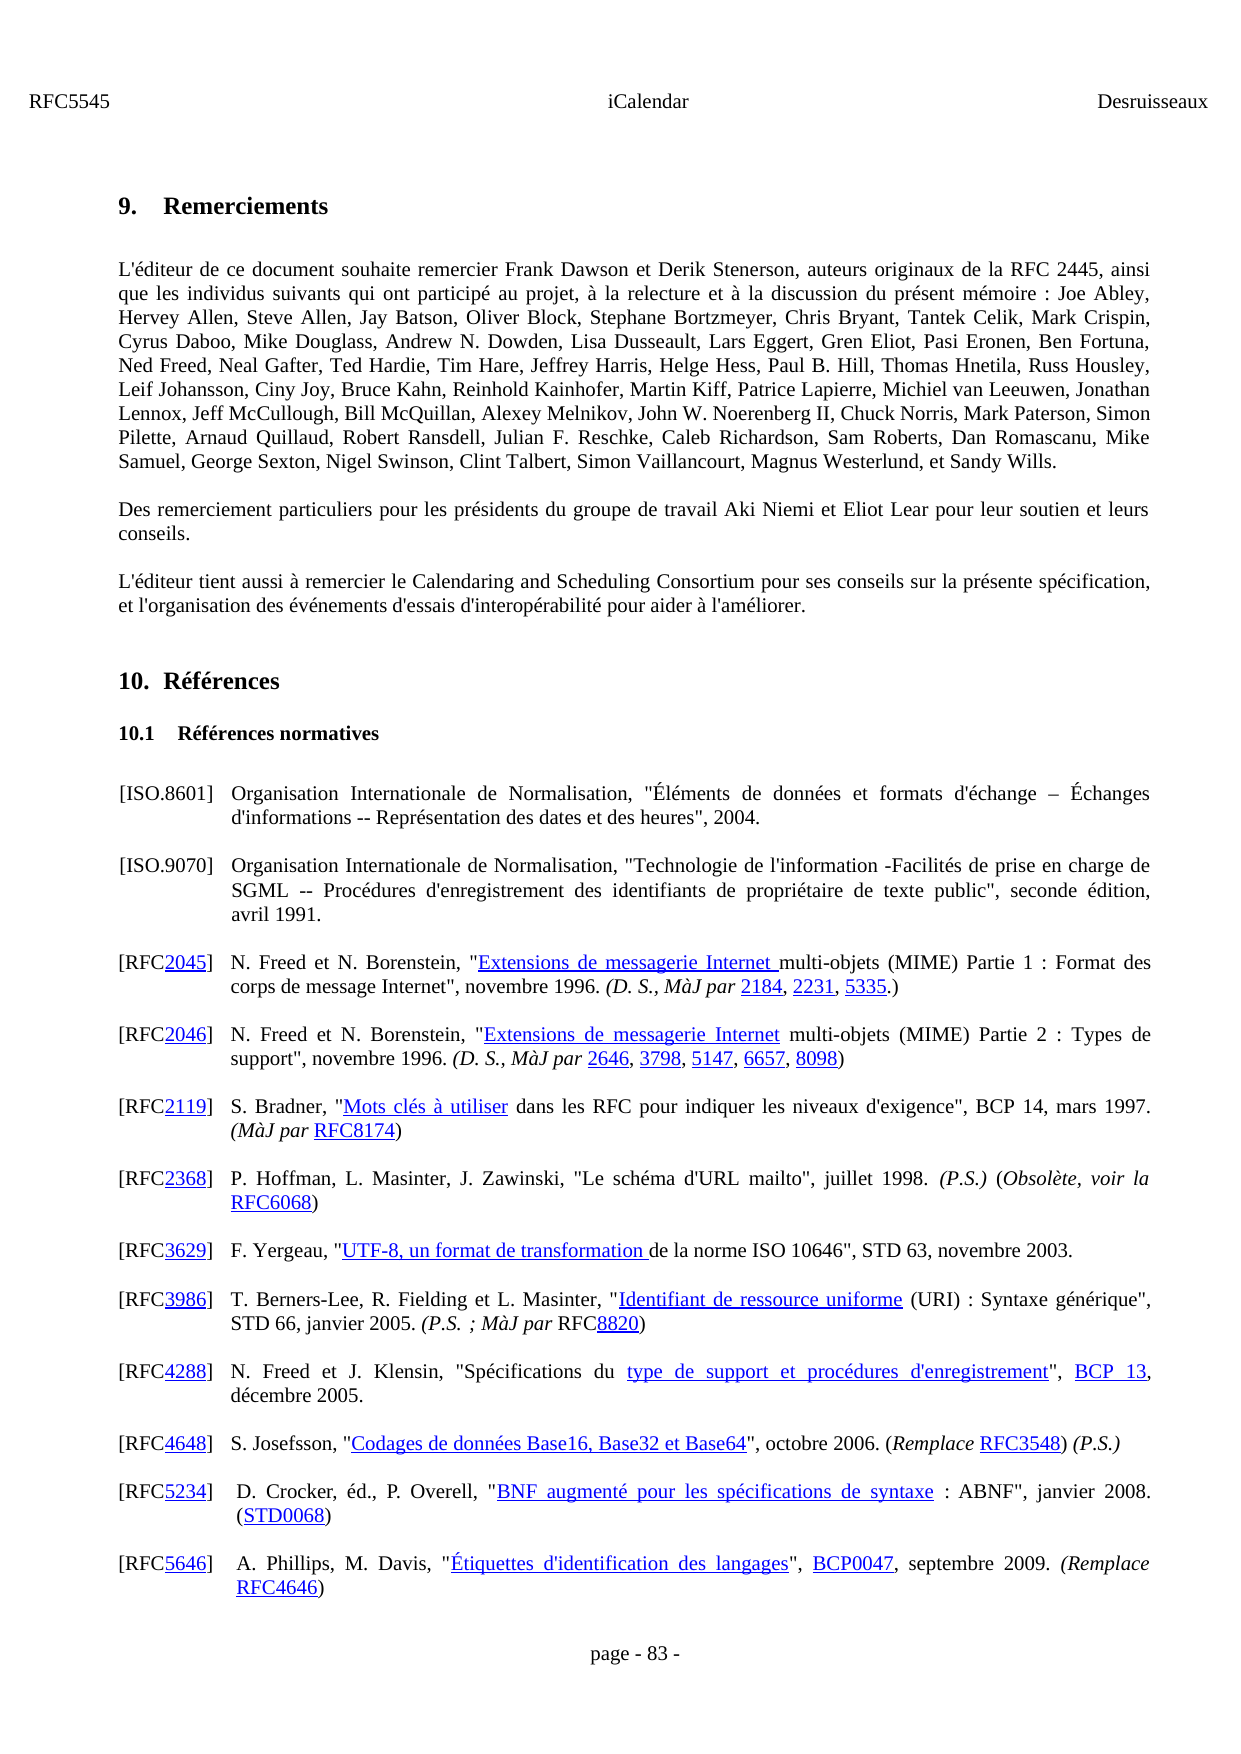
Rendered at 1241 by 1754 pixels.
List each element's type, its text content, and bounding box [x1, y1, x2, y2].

subtitle 10. Références [118, 666, 1152, 695]
text [RFC2368] P. Hoffman, L. Masinter, J. Zawinski, "Le schéma d'URL mailto", juillet 1998. (P.S.) (Obsolète, voir la RFC6068) [118, 1166, 1152, 1214]
text Des remerciement particuliers pour les présidents du groupe de travail Aki Niemi et Eliot Lear pour leur soutien et leurs conseils. [118, 497, 1152, 545]
subtitle 10.1 Références normatives [118, 721, 1152, 745]
text [ISO.9070] Organisation Internationale de Normalisation, "Technologie de l'information -Facilités de prise en charge de SGML -- Procédures d'enregistrement des identifiants de propriétaire de texte public", seconde édition, avril 1991. [119, 853, 1152, 926]
text L'éditeur de ce document souhaite remercier Frank Dawson et Derik Stenerson, auteurs originaux de la RFC 2445, ainsi que les individus suivants qui ont participé au projet, à la relecture et à la discussion du présent mémoire : Joe Abley, Hervey Allen, Steve Allen, Jay Batson, Oliver Block, Stephane Bortzmeyer, Chris Bryant, Tantek Celik, Mark Crispin, Cyrus Daboo, Mike Douglass, Andrew N. Dowden, Lisa Dusseault, Lars Eggert, Gren Eliot, Pasi Eronen, Ben Fortuna, Ned Freed, Neal Gafter, Ted Hardie, Tim Hare, Jeffrey Harris, Helge Hess, Paul B. Hill, Thomas Hnetila, Russ Housley, Leif Johansson, Ciny Joy, Bruce Kahn, Reinhold Kainhofer, Martin Kiff, Patrice Lapierre, Michiel van Leeuwen, Jonathan Lennox, Jeff McCullough, Bill McQuillan, Alexey Melnikov, John W. Noerenberg II, Chuck Norris, Mark Paterson, Simon Pilette, Arnaud Quillaud, Robert Ransdell, Julian F. Reschke, Caleb Richardson, Sam Roberts, Dan Romascanu, Mike Samuel, George Sexton, Nigel Swinson, Clint Talbert, Simon Vaillancourt, Magnus Westerlund, et Sandy Wills. [118, 256, 1152, 473]
text [RFC2045] N. Freed et N. Borenstein, "Extensions de messagerie Internet multi-objets (MIME) Partie 1 : Format des corps de message Internet", novembre 1996. (D. S., MàJ par 2184, 2231, 5335.) [118, 950, 1152, 998]
text [RFC2046] N. Freed et N. Borenstein, "Extensions de messagerie Internet multi-objets (MIME) Partie 2 : Types de support", novembre 1996. (D. S., MàJ par 2646, 3798, 5147, 6657, 8098) [118, 1022, 1152, 1070]
text [RFC3986] T. Berners-Lee, R. Fielding et L. Masinter, "Identifiant de ressource uniforme (URI) : Syntaxe générique", STD 66, janvier 2005. (P.S. ; MàJ par RFC8820) [118, 1287, 1152, 1335]
text [RFC4648] S. Josefsson, "Codages de données Base16, Base32 et Base64", octobre 2006. (Remplace RFC3548) (P.S.) [118, 1431, 1152, 1455]
text [RFC5646] A. Phillips, M. Davis, "Étiquettes d'identification des langages", BCP0047, septembre 2009. (Remplace RFC4646) [118, 1551, 1152, 1599]
text [ISO.8601] Organisation Internationale de Normalisation, "Éléments de données et formats d'échange – Échanges d'informations -- Représentation des dates et des heures", 2004. [119, 781, 1152, 829]
subtitle 9. Remerciements [118, 191, 1152, 220]
text L'éditeur tient aussi à remercier le Calendaring and Scheduling Consortium pour ses conseils sur la présente spécification, et l'organisation des événements d'essais d'interopérabilité pour aider à l'améliorer. [118, 569, 1152, 617]
text [RFC3629] F. Yergeau, "UTF-8, un format de transformation de la norme ISO 10646", STD 63, novembre 2003. [118, 1238, 1152, 1262]
text [RFC4288] N. Freed et J. Klensin, "Spécifications du type de support et procédures d'enregistrement", BCP 13, décembre 2005. [118, 1359, 1152, 1407]
text [RFC5234] D. Crocker, éd., P. Overell, "BNF augmenté pour les spécifications de syntaxe : ABNF", janvier 2008. (STD0068) [118, 1479, 1152, 1527]
text [RFC2119] S. Bradner, "Mots clés à utiliser dans les RFC pour indiquer les niveaux d'exigence", BCP 14, mars 1997. (MàJ par RFC8174) [118, 1094, 1152, 1142]
